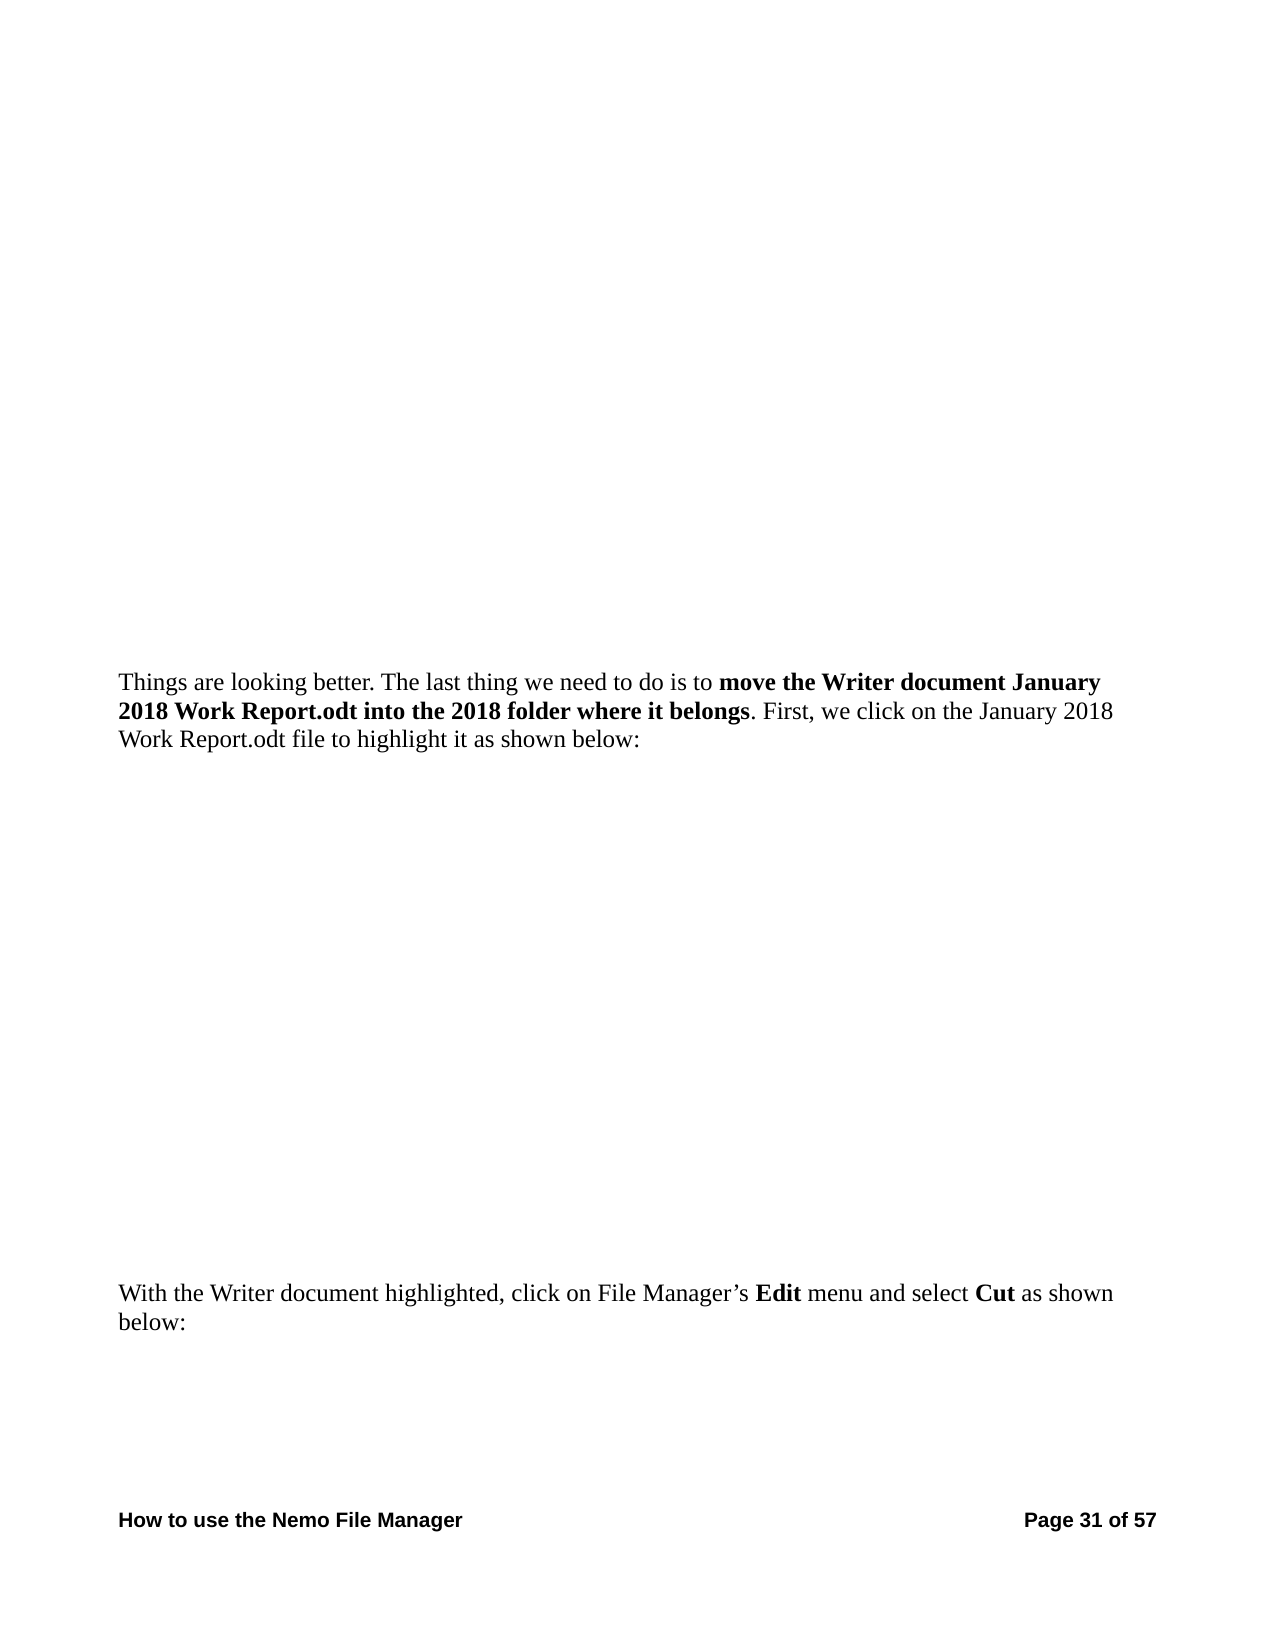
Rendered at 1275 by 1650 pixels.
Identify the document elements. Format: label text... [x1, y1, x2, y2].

text With the Writer document highlighted, click on File Manager’s Edit menu and select Cut as shown below: [118, 1160, 1157, 1336]
text Things are looking better. The last thing we need to do is to move the Writer document January 2018 Work Report.odt into the 2018 folder where it belongs. First, we click on the January 2018 Work Report.odt file to highlight it as shown below: [118, 667, 1157, 753]
